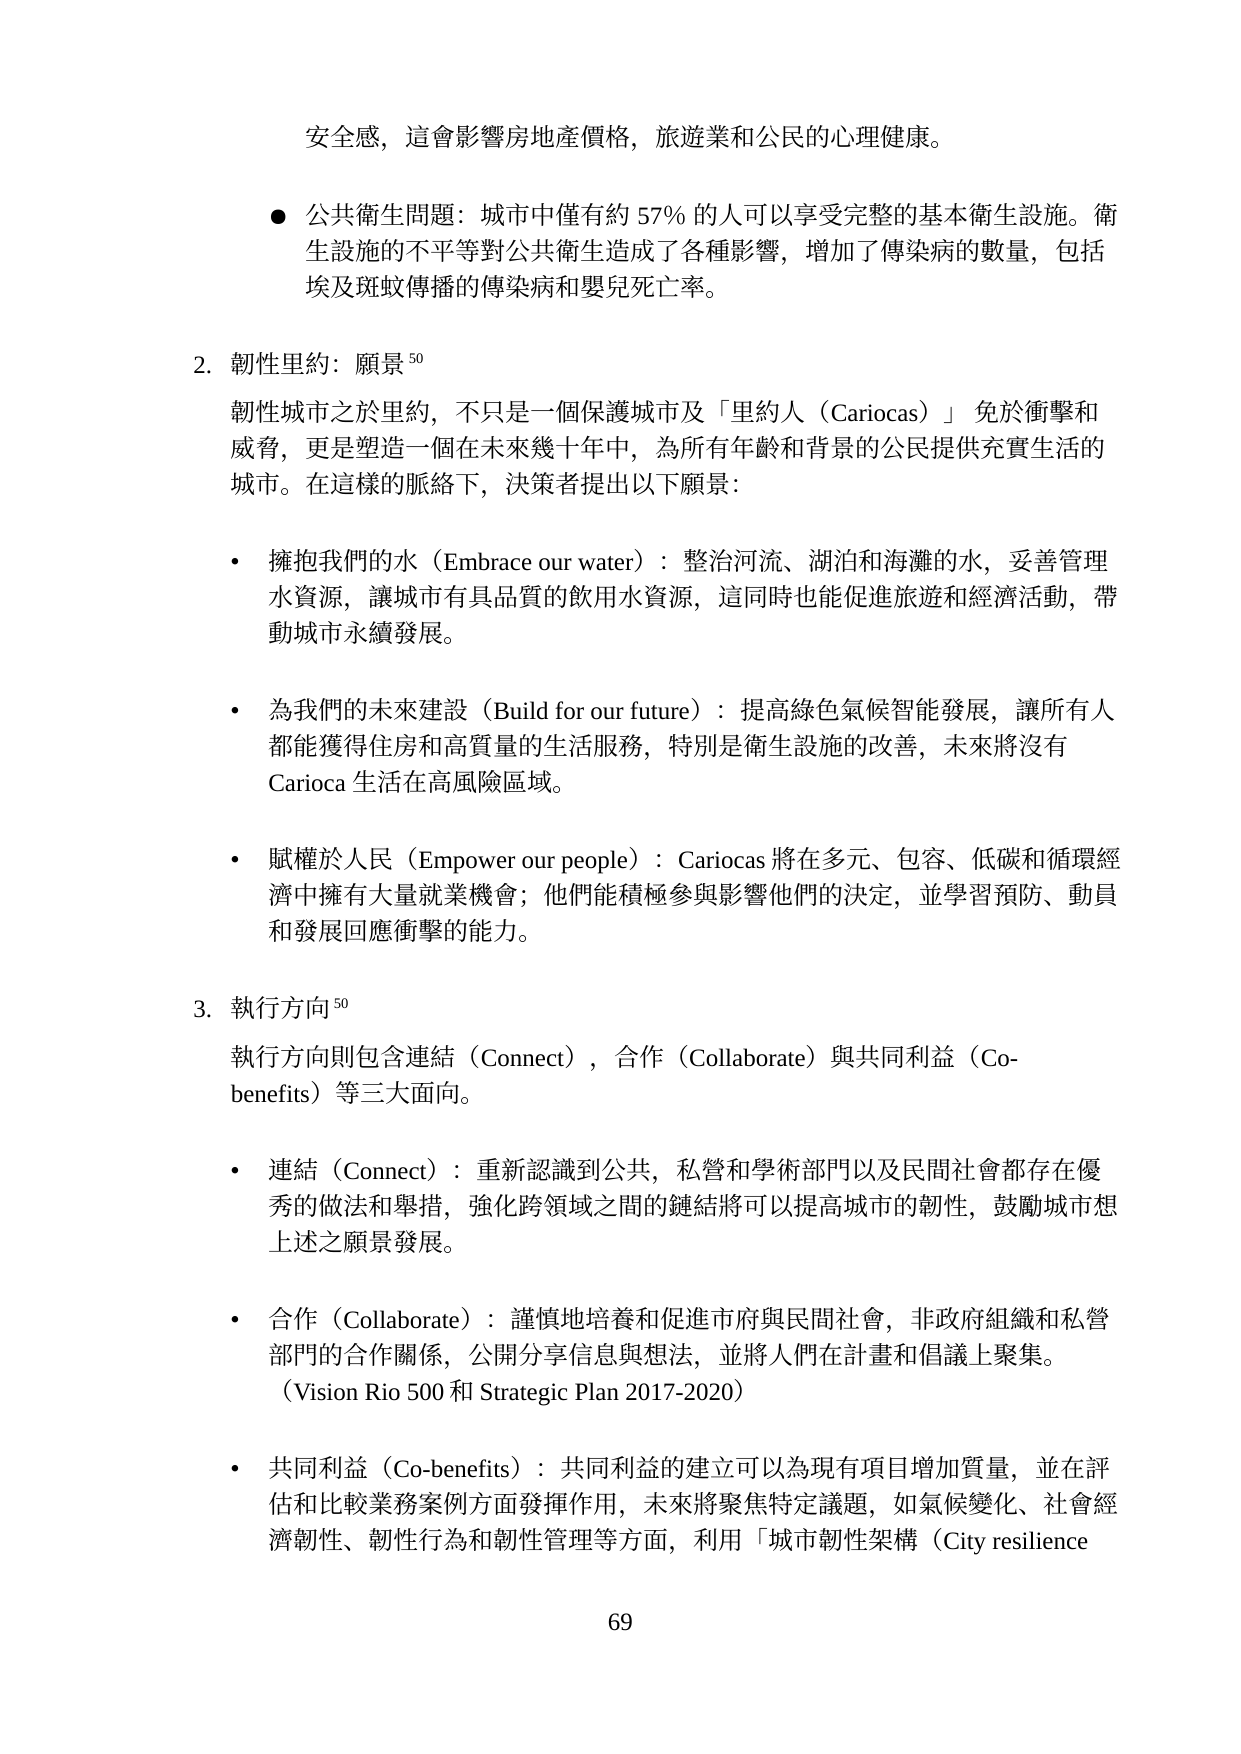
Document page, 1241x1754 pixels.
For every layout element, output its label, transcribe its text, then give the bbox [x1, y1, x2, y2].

list 擁抱我們的水（Embrace our water）：整治河流、湖泊和海灘的水，妥善管理水資源，讓城市有具品質的飲用水資源，這同時也能促進旅遊和經濟活動，帶動城市永續發展。 [231, 542, 1122, 678]
list 韌性里約：願景50 [193, 344, 1122, 380]
list 安全感，這會影響房地產價格，旅遊業和公民的心理健康。 [268, 118, 1122, 183]
list 執行方向則包含連結（Connect），合作（Collaborate）與共同利益（Co-benefits）等三大面向。 [193, 1037, 1122, 1138]
list 韌性城市之於里約，不只是一個保護城市及「里約人（Cariocas）」 免於衝擊和威脅，更是塑造一個在未來幾十年中，為所有年齡和背景的公民提供充實生活的城市。在這樣的脈絡下，決策者提出以下願景： [193, 393, 1122, 529]
list 合作（Collaborate）：謹慎地培養和促進市府與民間社會，非政府組織和私營部門的合作關係，公開分享信息與想法，並將人們在計畫和倡議上聚集。（Vision Rio 500和Strategic Plan 2017-2020） [231, 1300, 1122, 1436]
list 為我們的未來建設（Build for our future）：提高綠色氣候智能發展，讓所有人都能獲得住房和高質量的生活服務，特別是衛生設施的改善，未來將沒有 Carioca 生活在高風險區域。 [231, 691, 1122, 827]
list 執行方向50 [193, 989, 1122, 1025]
list 公共衛生問題：城市中僅有約 57％ 的人可以享受完整的基本衛生設施。衛生設施的不平等對公共衛生造成了各種影響，增加了傳染病的數量，包括埃及斑蚊傳播的傳染病和嬰兒死亡率。 [268, 195, 1122, 332]
list 共同利益（Co-benefits）：共同利益的建立可以為現有項目增加質量，並在評估和比較業務案例方面發揮作用，未來將聚焦特定議題，如氣候變化、社會經濟韌性、韌性行為和韌性管理等方面，利用「城市韌性架構（City resilience [231, 1449, 1122, 1557]
list 賦權於人民（Empower our people）：Cariocas 將在多元、包容、低碳和循環經濟中擁有大量就業機會；他們能積極參與影響他們的決定，並學習預防、動員和發展回應衝擊的能力。 [231, 840, 1122, 977]
list 連結（Connect）：重新認識到公共，私營和學術部門以及民間社會都存在優秀的做法和舉措，強化跨領域之間的鏈結將可以提高城市的韌性，鼓勵城市想上述之願景發展。 [231, 1151, 1122, 1287]
